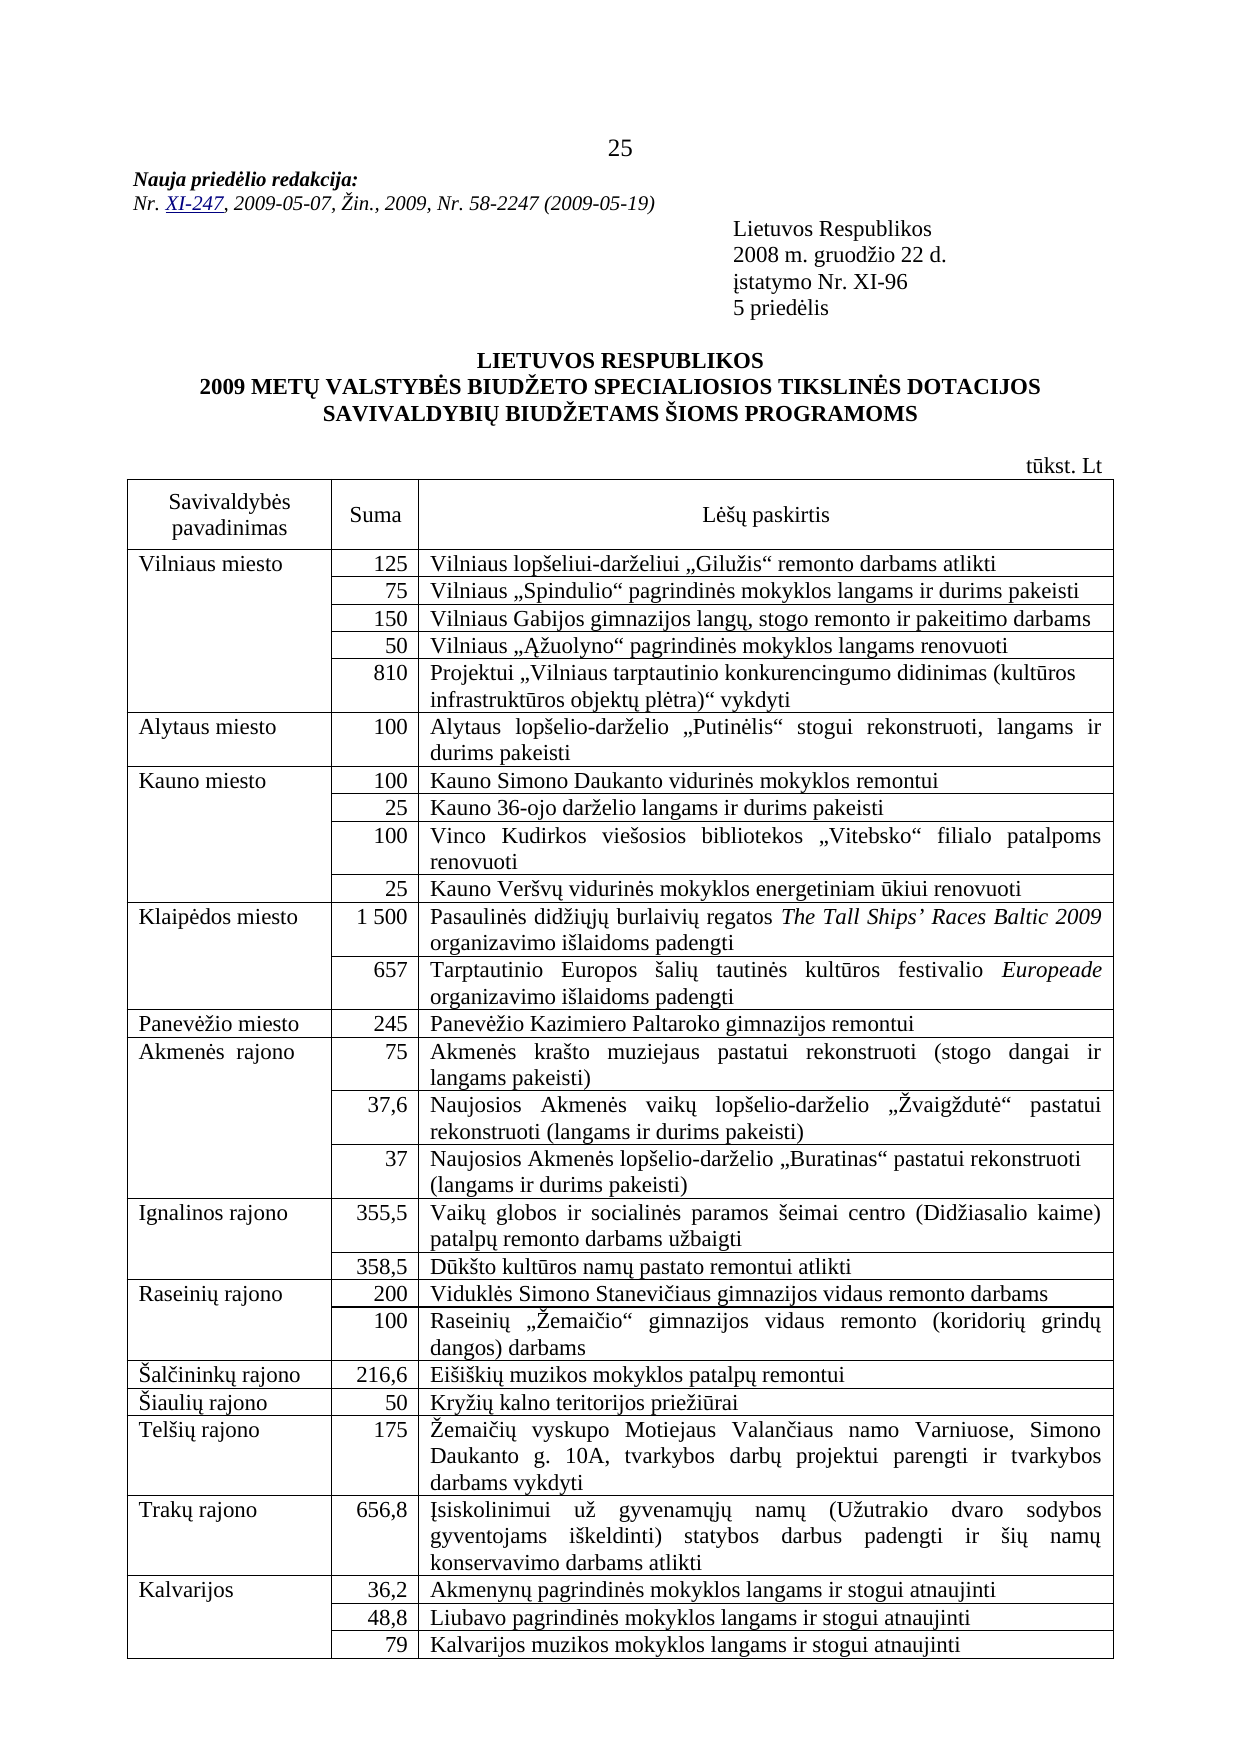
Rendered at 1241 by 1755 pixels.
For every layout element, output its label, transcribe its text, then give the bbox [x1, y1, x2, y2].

table_cell 48,8 [332, 1604, 418, 1630]
table_cell 150 [332, 605, 418, 631]
table_cell Šiaulių rajono [128, 1389, 331, 1415]
table_cell Viduklės Simono Stanevičiaus gimnazijos vidaus remonto darbams [419, 1280, 1113, 1306]
table_cell 37 [332, 1145, 418, 1198]
table_cell Projektui „Vilniaus tarptautinio konkurencingumo didinimas (kultūros infrastruktūros objektų plėtra)“ vykdyti [419, 659, 1113, 712]
table_cell Suma [332, 480, 418, 549]
table_cell 100 [332, 822, 418, 874]
table_cell Akmenės rajono [128, 1038, 331, 1198]
table_cell Kauno Veršvų vidurinės mokyklos energetiniam ūkiui renovuoti [419, 875, 1113, 902]
table_cell Vinco Kudirkos viešosios bibliotekos „Vitebsko“ filialo patalpoms renovuoti [419, 822, 1113, 874]
table_cell 175 [332, 1416, 418, 1495]
table_cell Akmenės krašto muziejaus pastatui rekonstruoti (stogo dangai ir langams pakeisti) [419, 1038, 1113, 1090]
table_cell Savivaldybės pavadinimas [128, 480, 331, 549]
table_cell 1 500 [332, 903, 418, 956]
table_cell 50 [332, 632, 418, 658]
table_cell 100 [332, 767, 418, 793]
table_cell Vilniaus Gabijos gimnazijos langų, stogo remonto ir pakeitimo darbams [419, 605, 1113, 631]
table_cell 25 [332, 875, 418, 902]
table_cell Vilniaus miesto [128, 550, 331, 712]
table_cell Žemaičių vyskupo Motiejaus Valančiaus namo Varniuose, Simono Daukanto g. 10A, tvarkybos darbų projektui parengti ir tvarkybos darbams vykdyti [419, 1416, 1113, 1495]
table_cell Kauno 36-ojo darželio langams ir durims pakeisti [419, 794, 1113, 821]
table_cell Kauno Simono Daukanto vidurinės mokyklos remontui [419, 767, 1113, 793]
table_cell Naujosios Akmenės vaikų lopšelio-darželio „Žvaigždutė“ pastatui rekonstruoti (langams ir durims pakeisti) [419, 1091, 1113, 1144]
text 5 priedėlis [133, 294, 1107, 321]
table_cell Panevėžio miesto [128, 1010, 331, 1037]
table_cell 355,5 [332, 1199, 418, 1252]
text LIETUVOS RESPUBLIKOS [133, 347, 1107, 373]
table_cell 100 [332, 1308, 418, 1360]
table_cell 358,5 [332, 1253, 418, 1279]
table_cell Įsiskolinimui už gyvenamųjų namų (Užutrakio dvaro sodybos gyventojams iškeldinti) statybos darbus padengti ir šių namų konservavimo darbams atlikti [419, 1496, 1113, 1575]
table_header [127, 452, 332, 479]
table_cell Kalvarijos muzikos mokyklos langams ir stogui atnaujinti [419, 1631, 1113, 1657]
table_cell Vilniaus „Ąžuolyno“ pagrindinės mokyklos langams renovuoti [419, 632, 1113, 658]
table_cell 25 [332, 794, 418, 821]
table_cell 656,8 [332, 1496, 418, 1575]
table_header [332, 452, 690, 479]
table_cell 75 [332, 1038, 418, 1090]
table_cell Kryžių kalno teritorijos priežiūrai [419, 1389, 1113, 1415]
table_cell Klaipėdos miesto [128, 903, 331, 1009]
table_cell 100 [332, 713, 418, 766]
table_cell Vilniaus „Spindulio“ pagrindinės mokyklos langams ir durims pakeisti [419, 577, 1113, 603]
table_cell 657 [332, 957, 418, 1009]
table_cell Akmenynų pagrindinės mokyklos langams ir stogui atnaujinti [419, 1576, 1113, 1603]
table_cell Trakų rajono [128, 1496, 331, 1575]
table_cell Naujosios Akmenės lopšelio-darželio „Buratinas“ pastatui rekonstruoti (langams ir durims pakeisti) [419, 1145, 1113, 1198]
table_cell Ignalinos rajono [128, 1199, 331, 1279]
table_cell 125 [332, 550, 418, 576]
text Nr. XI-247, 2009-05-07, Žin., 2009, Nr. 58-2247 (2009-05-19) [133, 191, 1107, 215]
table_cell Tarptautinio Europos šalių tautinės kultūros festivalio Europeade organizavimo išlaidoms padengti [419, 957, 1113, 1009]
table_header tūkst. Lt [690, 452, 1113, 479]
table_cell 200 [332, 1280, 418, 1306]
table_cell Panevėžio Kazimiero Paltaroko gimnazijos remontui [419, 1010, 1113, 1037]
table_cell Vaikų globos ir socialinės paramos šeimai centro (Didžiasalio kaime) patalpų remonto darbams užbaigti [419, 1199, 1113, 1252]
table_cell Kalvarijos [128, 1576, 331, 1657]
table_cell 50 [332, 1389, 418, 1415]
table_cell Raseinių rajono [128, 1280, 331, 1360]
table_cell 36,2 [332, 1576, 418, 1603]
table_cell Raseinių „Žemaičio“ gimnazijos vidaus remonto (koridorių grindų dangos) darbams [419, 1308, 1113, 1360]
text 2009 METŲ VALSTYBĖS BIUDŽETO SPECIALIOSIOS TIKSLINĖS DOTACIJOS SAVIVALDYBIŲ BIUDŽETAMS ŠIOMS PROGRAMOMS [133, 373, 1107, 426]
text įstatymo Nr. XI-96 [133, 268, 1107, 294]
table_cell Lėšų paskirtis [419, 480, 1113, 549]
text Lietuvos Respublikos [133, 215, 1107, 241]
table_cell 245 [332, 1010, 418, 1037]
table_cell Telšių rajono [128, 1416, 331, 1495]
table_cell Eišiškių muzikos mokyklos patalpų remontui [419, 1361, 1113, 1388]
table_cell Kauno miesto [128, 767, 331, 902]
table_cell 810 [332, 659, 418, 712]
table_cell Alytaus miesto [128, 713, 331, 766]
table_cell 79 [332, 1631, 418, 1657]
table_cell Vilniaus lopšeliui-darželiui „Gilužis“ remonto darbams atlikti [419, 550, 1113, 576]
table_cell 216,6 [332, 1361, 418, 1388]
table_cell Liubavo pagrindinės mokyklos langams ir stogui atnaujinti [419, 1604, 1113, 1630]
table_cell Dūkšto kultūros namų pastato remontui atlikti [419, 1253, 1113, 1279]
table_cell Alytaus lopšelio-darželio „Putinėlis“ stogui rekonstruoti, langams ir durims pakeisti [419, 713, 1113, 766]
table_cell 37,6 [332, 1091, 418, 1144]
text Nauja priedėlio redakcija: [133, 167, 1107, 191]
table_cell 75 [332, 577, 418, 603]
table_cell Šalčininkų rajono [128, 1361, 331, 1388]
table_cell Pasaulinės didžiųjų burlaivių regatos The Tall Ships’ Races Baltic 2009 organizavimo išlaidoms padengti [419, 903, 1113, 956]
text 2008 m. gruodžio 22 d. [133, 241, 1107, 268]
